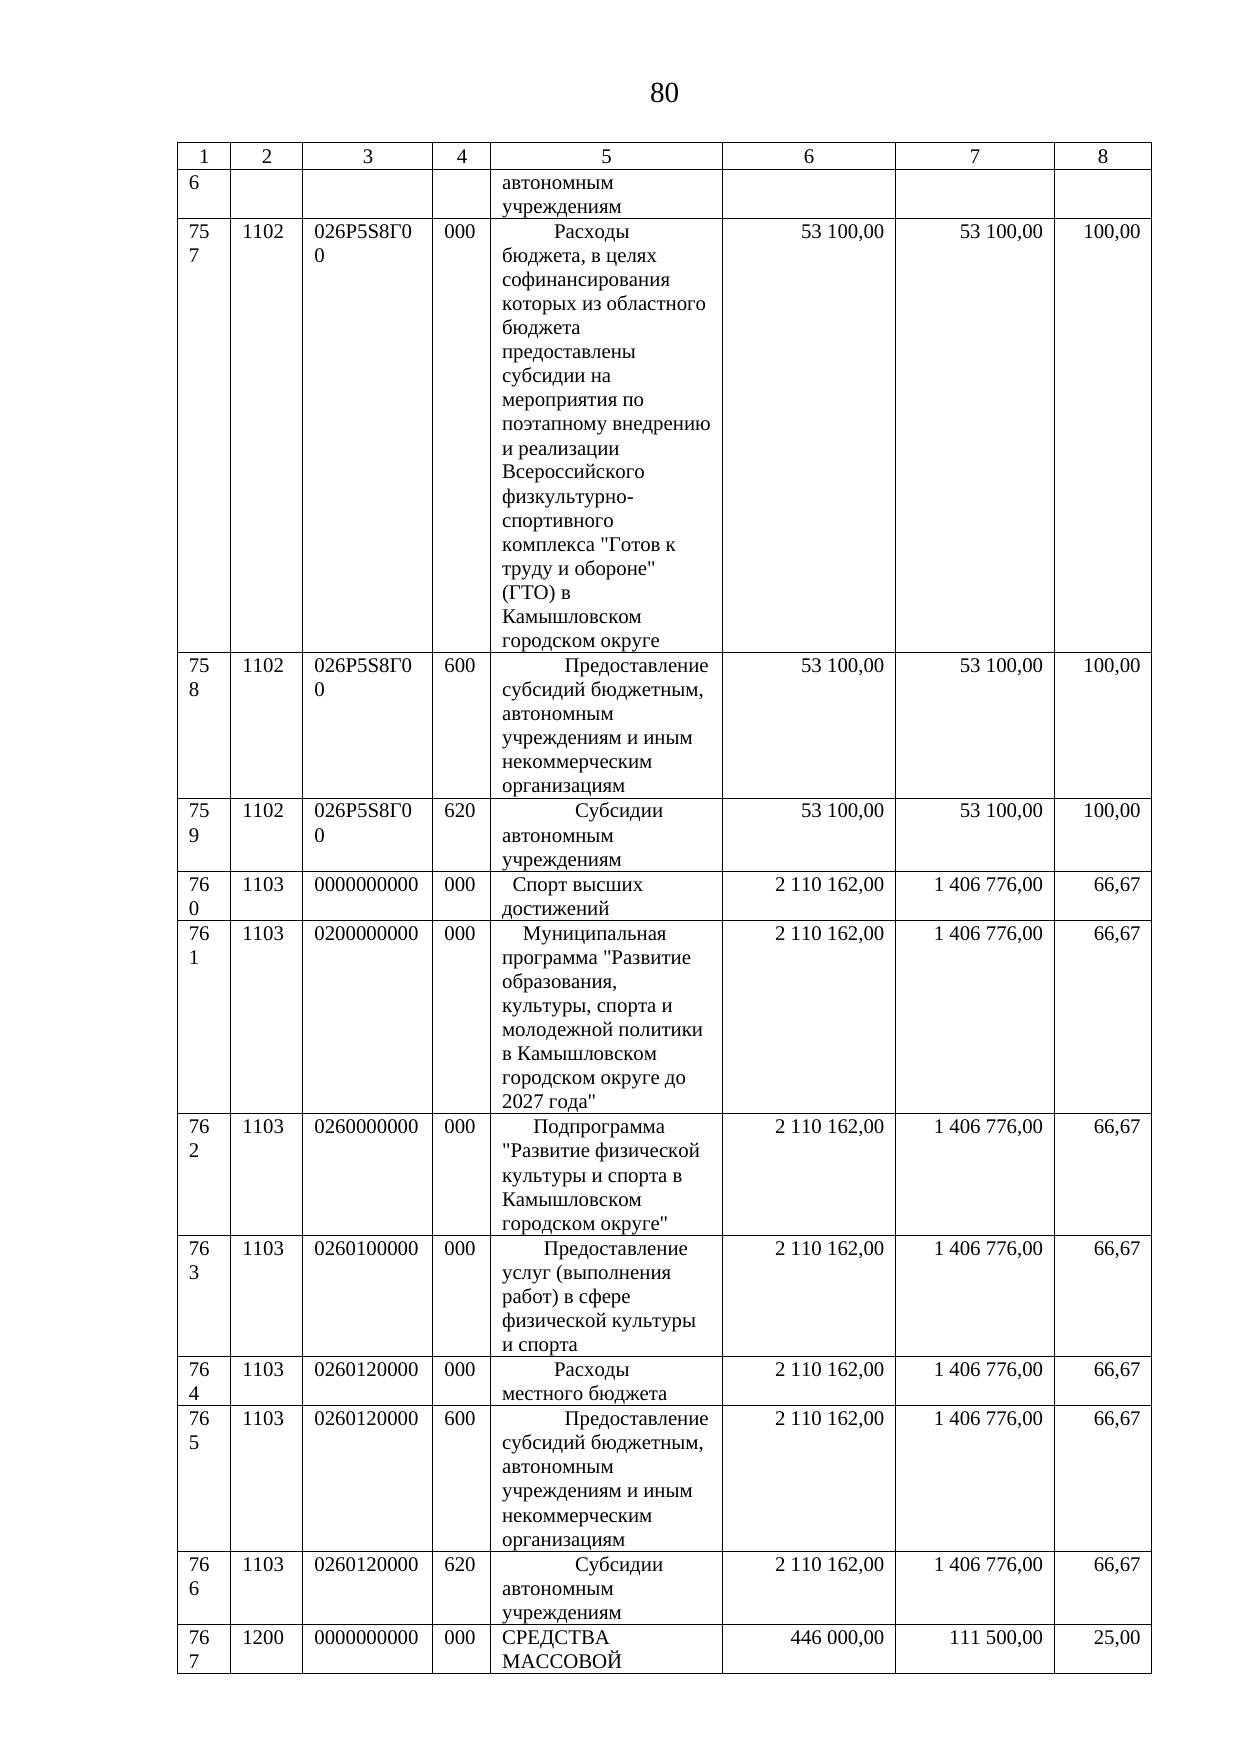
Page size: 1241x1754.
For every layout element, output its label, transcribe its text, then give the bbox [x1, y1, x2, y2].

table_cell 1103 [231, 1114, 302, 1235]
table_cell 1103 [231, 872, 302, 920]
table_cell СРЕДСТВА МАССОВОЙ [491, 1625, 722, 1673]
table_header 2 [231, 143, 302, 169]
table_cell 757 [178, 219, 230, 652]
table_header 1 [178, 143, 230, 169]
table_cell [896, 170, 1054, 218]
table_cell 000 [433, 921, 490, 1113]
table_cell 66,67 [1055, 1357, 1151, 1405]
table_cell Предоставление субсидий бюджетным, автономным учреждениям и иным некоммерческим организациям [491, 653, 722, 797]
table_cell [231, 170, 302, 218]
table_cell 2 110 162,00 [723, 872, 895, 920]
table_cell Расходы бюджета, в целях софинансирования которых из областного бюджета предоставлены субсидии на мероприятия по поэтапному внедрению и реализации Всероссийского физкультурно-спортивного комплекса "Готов к труду и обороне" (ГТО) в Камышловском городском округе [491, 219, 722, 652]
table_cell 111 500,00 [896, 1625, 1054, 1673]
table_cell 0260120000 [303, 1357, 432, 1405]
table_cell 53 100,00 [723, 799, 895, 871]
table_cell 2 110 162,00 [723, 1406, 895, 1551]
table_cell 2 110 162,00 [723, 1236, 895, 1356]
table_cell 66,67 [1055, 1236, 1151, 1356]
table_cell 66,67 [1055, 872, 1151, 920]
table_cell 026P5S8Г00 [303, 653, 432, 797]
table_cell Спорт высших достижений [491, 872, 722, 920]
table_cell 1102 [231, 653, 302, 797]
table_header 6 [723, 143, 895, 169]
table_cell 000 [433, 1357, 490, 1405]
table_cell 100,00 [1055, 653, 1151, 797]
table_cell 0000000000 [303, 1625, 432, 1673]
table_cell 6 [178, 170, 230, 218]
table_cell 1 406 776,00 [896, 1236, 1054, 1356]
table_cell 0260120000 [303, 1406, 432, 1551]
table_cell 600 [433, 653, 490, 797]
table_cell Субсидии автономным учреждениям [491, 1552, 722, 1624]
table_cell 767 [178, 1625, 230, 1673]
table_cell 1200 [231, 1625, 302, 1673]
table_cell 25,00 [1055, 1625, 1151, 1673]
table_cell 2 110 162,00 [723, 1357, 895, 1405]
table_header 3 [303, 143, 432, 169]
table_cell 764 [178, 1357, 230, 1405]
table_cell Предоставление услуг (выполнения работ) в сфере физической культуры и спорта [491, 1236, 722, 1356]
table_cell Расходы местного бюджета [491, 1357, 722, 1405]
table_cell [1055, 170, 1151, 218]
table_cell 766 [178, 1552, 230, 1624]
table_cell Предоставление субсидий бюджетным, автономным учреждениям и иным некоммерческим организациям [491, 1406, 722, 1551]
table_cell 762 [178, 1114, 230, 1235]
table_cell 66,67 [1055, 1114, 1151, 1235]
table_header 5 [491, 143, 722, 169]
table_cell 446 000,00 [723, 1625, 895, 1673]
table_cell 1 406 776,00 [896, 1406, 1054, 1551]
table_cell 1103 [231, 1357, 302, 1405]
table_cell 53 100,00 [723, 653, 895, 797]
table_cell 1 406 776,00 [896, 921, 1054, 1113]
table_cell 0260100000 [303, 1236, 432, 1356]
table_cell 026P5S8Г00 [303, 799, 432, 871]
table_cell 000 [433, 1625, 490, 1673]
table_cell 1 406 776,00 [896, 1552, 1054, 1624]
table_cell 53 100,00 [896, 653, 1054, 797]
table_cell 2 110 162,00 [723, 1552, 895, 1624]
table_cell 026P5S8Г00 [303, 219, 432, 652]
table_cell 000 [433, 1114, 490, 1235]
table_cell 761 [178, 921, 230, 1113]
table_cell [303, 170, 432, 218]
table_cell 1 406 776,00 [896, 872, 1054, 920]
table_cell 763 [178, 1236, 230, 1356]
table_cell 2 110 162,00 [723, 921, 895, 1113]
table_cell 66,67 [1055, 921, 1151, 1113]
table_cell 1 406 776,00 [896, 1114, 1054, 1235]
table_cell 1102 [231, 219, 302, 652]
table_cell 1103 [231, 1552, 302, 1624]
table_cell 1103 [231, 921, 302, 1113]
table_cell 66,67 [1055, 1406, 1151, 1551]
table_cell 758 [178, 653, 230, 797]
table_cell автономным учреждениям [491, 170, 722, 218]
table_header 7 [896, 143, 1054, 169]
table_cell 53 100,00 [896, 799, 1054, 871]
table_cell 66,67 [1055, 1552, 1151, 1624]
table_cell 0200000000 [303, 921, 432, 1113]
table_cell Муниципальная программа "Развитие образования, культуры, спорта и молодежной политики в Камышловском городском округе до 2027 года" [491, 921, 722, 1113]
table_cell 000 [433, 219, 490, 652]
table_header 8 [1055, 143, 1151, 169]
table_cell 1102 [231, 799, 302, 871]
table_cell [723, 170, 895, 218]
table_cell 1103 [231, 1406, 302, 1551]
table_cell 2 110 162,00 [723, 1114, 895, 1235]
table_cell 1103 [231, 1236, 302, 1356]
table_cell 0260000000 [303, 1114, 432, 1235]
table_cell 53 100,00 [723, 219, 895, 652]
table_cell 100,00 [1055, 799, 1151, 871]
table_cell 53 100,00 [896, 219, 1054, 652]
table_cell 765 [178, 1406, 230, 1551]
table_cell 600 [433, 1406, 490, 1551]
table_cell 759 [178, 799, 230, 871]
table_cell 100,00 [1055, 219, 1151, 652]
table_cell [433, 170, 490, 218]
table_cell 000 [433, 1236, 490, 1356]
table_cell Субсидии автономным учреждениям [491, 799, 722, 871]
table_cell 760 [178, 872, 230, 920]
table_cell 000 [433, 872, 490, 920]
table_cell 0000000000 [303, 872, 432, 920]
table_cell 620 [433, 1552, 490, 1624]
table_cell Подпрограмма "Развитие физической культуры и спорта в Камышловском городском округе" [491, 1114, 722, 1235]
table_cell 0260120000 [303, 1552, 432, 1624]
table_cell 1 406 776,00 [896, 1357, 1054, 1405]
table_cell 620 [433, 799, 490, 871]
table_header 4 [433, 143, 490, 169]
